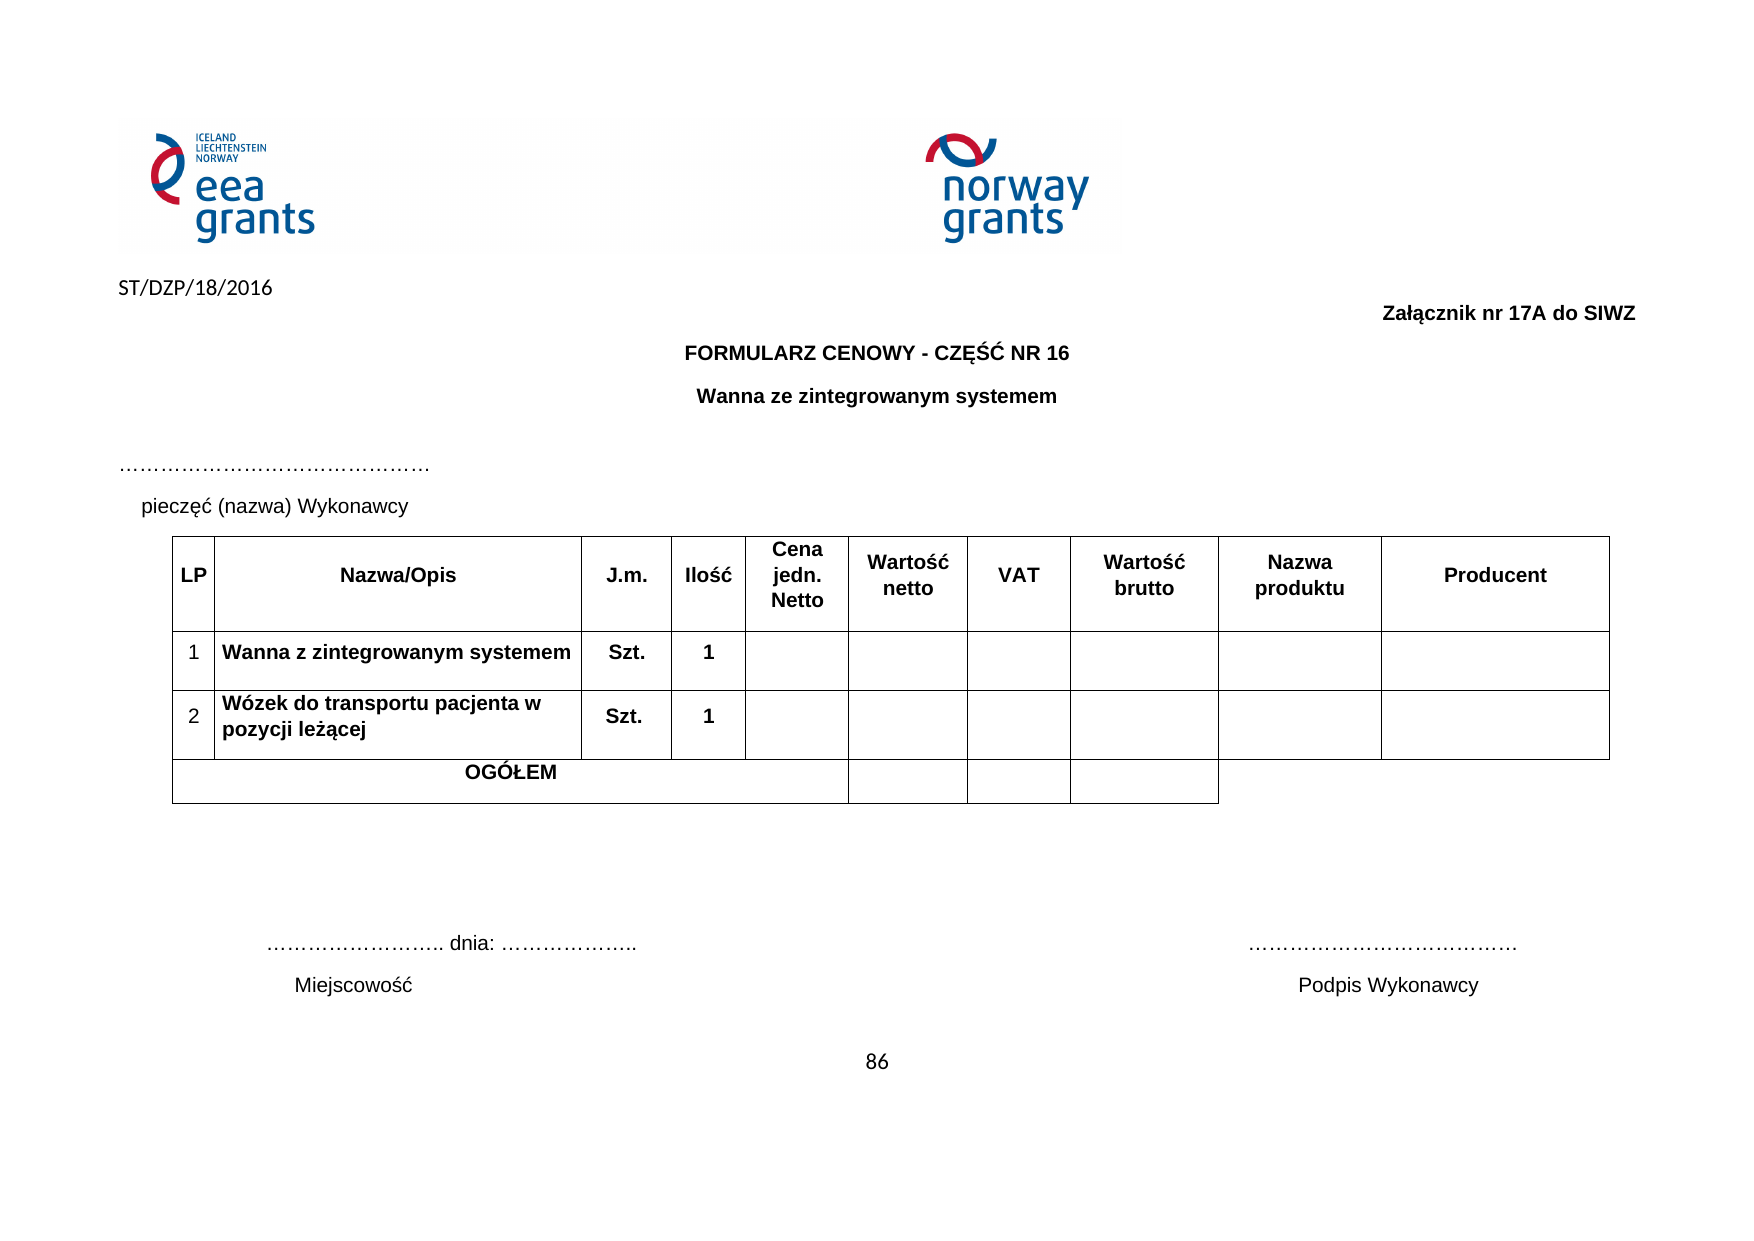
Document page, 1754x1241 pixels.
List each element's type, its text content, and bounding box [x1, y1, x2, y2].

table_cell [1071, 760, 1218, 802]
table_cell [1071, 691, 1218, 759]
text Miejscowość Podpis Wykonawcy [118, 973, 1636, 997]
table_cell 1 [672, 632, 745, 690]
table_cell Szt. [582, 691, 671, 759]
table_cell OGÓŁEM [173, 760, 848, 802]
table_header Producent [1382, 537, 1609, 631]
table_cell [1219, 632, 1381, 690]
table_header Nazwa produktu [1219, 537, 1381, 631]
table_header LP [173, 537, 214, 631]
table_header Ilość [672, 537, 745, 631]
table_cell Szt. [582, 632, 671, 690]
table_cell [849, 760, 967, 802]
table_cell [968, 760, 1070, 802]
table_header J.m. [582, 537, 671, 631]
table_header Wartość netto [849, 537, 967, 631]
table_cell [746, 632, 848, 690]
table_header Wartość brutto [1071, 537, 1218, 631]
text Załącznik nr 17A do SIWZ [118, 301, 1636, 324]
table_cell [1382, 691, 1609, 759]
table_cell [849, 691, 967, 759]
text FORMULARZ CENOWY - CZĘŚĆ NR 16 [118, 341, 1636, 365]
text ……………………………………… [118, 426, 1636, 475]
table_header Cena jedn. Netto [746, 537, 848, 631]
table_cell [1219, 760, 1609, 802]
table_cell 1 [672, 691, 745, 759]
table_cell [1219, 691, 1381, 759]
table_cell [1382, 632, 1609, 690]
text pieczęć (nazwa) Wykonawcy [118, 494, 1636, 518]
table_header VAT [968, 537, 1070, 631]
table_cell [968, 632, 1070, 690]
table_cell [1071, 632, 1218, 690]
table_cell [746, 691, 848, 759]
table_cell [968, 691, 1070, 759]
text …………………….. dnia: ……………….. ………………………………… [192, 930, 1636, 954]
table_header Nazwa/Opis [215, 537, 581, 631]
table_cell 2 [173, 691, 214, 759]
table_cell [849, 632, 967, 690]
table_cell Wózek do transportu pacjenta w pozycji leżącej [215, 691, 581, 759]
text Wanna ze zintegrowanym systemem [118, 383, 1636, 407]
table_cell 1 [173, 632, 214, 690]
table_cell Wanna z zintegrowanym systemem [215, 632, 581, 690]
